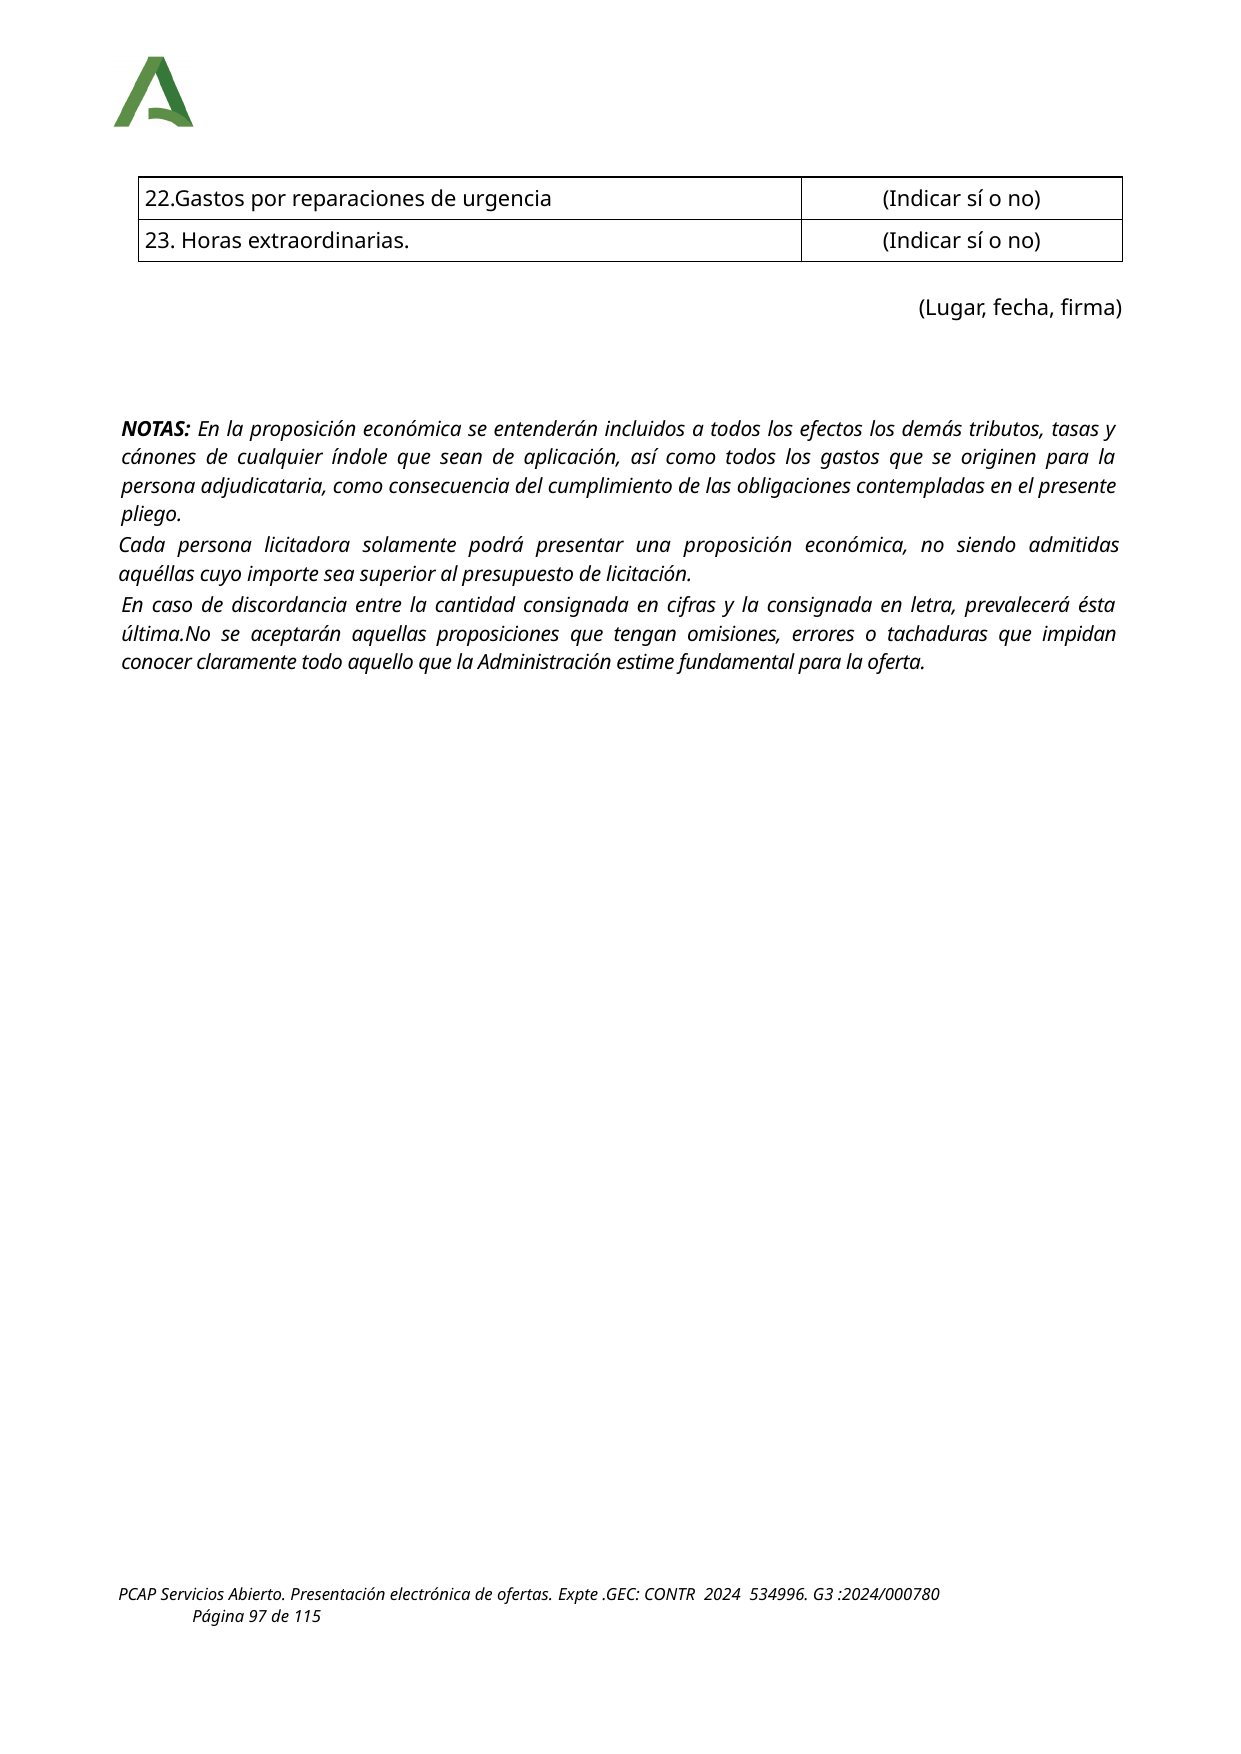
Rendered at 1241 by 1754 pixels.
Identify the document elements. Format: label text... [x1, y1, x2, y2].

table_cell 22.Gastos por reparaciones de urgencia [139, 178, 801, 219]
table_cell 23. Horas extraordinarias. [139, 220, 801, 261]
table_cell (Indicar sí o no) [802, 178, 1122, 219]
text (Lugar, fecha, firma) [118, 292, 1122, 322]
text NOTAS: En la proposición económica se entenderán incluidos a todos los efectos los demás tributos, tasas y cánones de cualquier índole que sean de aplicación, así como todos los gastos que se originen para la persona adjudicataria, como consecuencia del cumplimiento de las obligaciones contempladas en el presente pliego. [118, 411, 1122, 531]
text En caso de discordancia entre la cantidad consignada en cifras y la consignada en letra, prevalecerá ésta última.No se aceptarán aquellas proposiciones que tengan omisiones, errores o tachaduras que impidan conocer claramente todo aquello que la Administración estime fundamental para la oferta. [118, 587, 1122, 678]
table_cell (Indicar sí o no) [802, 220, 1122, 261]
text Cada persona licitadora solamente podrá presentar una proposición económica, no siendo admitidas aquéllas cuyo importe sea superior al presupuesto de licitación. [118, 531, 1122, 587]
picture [109, 52, 198, 131]
